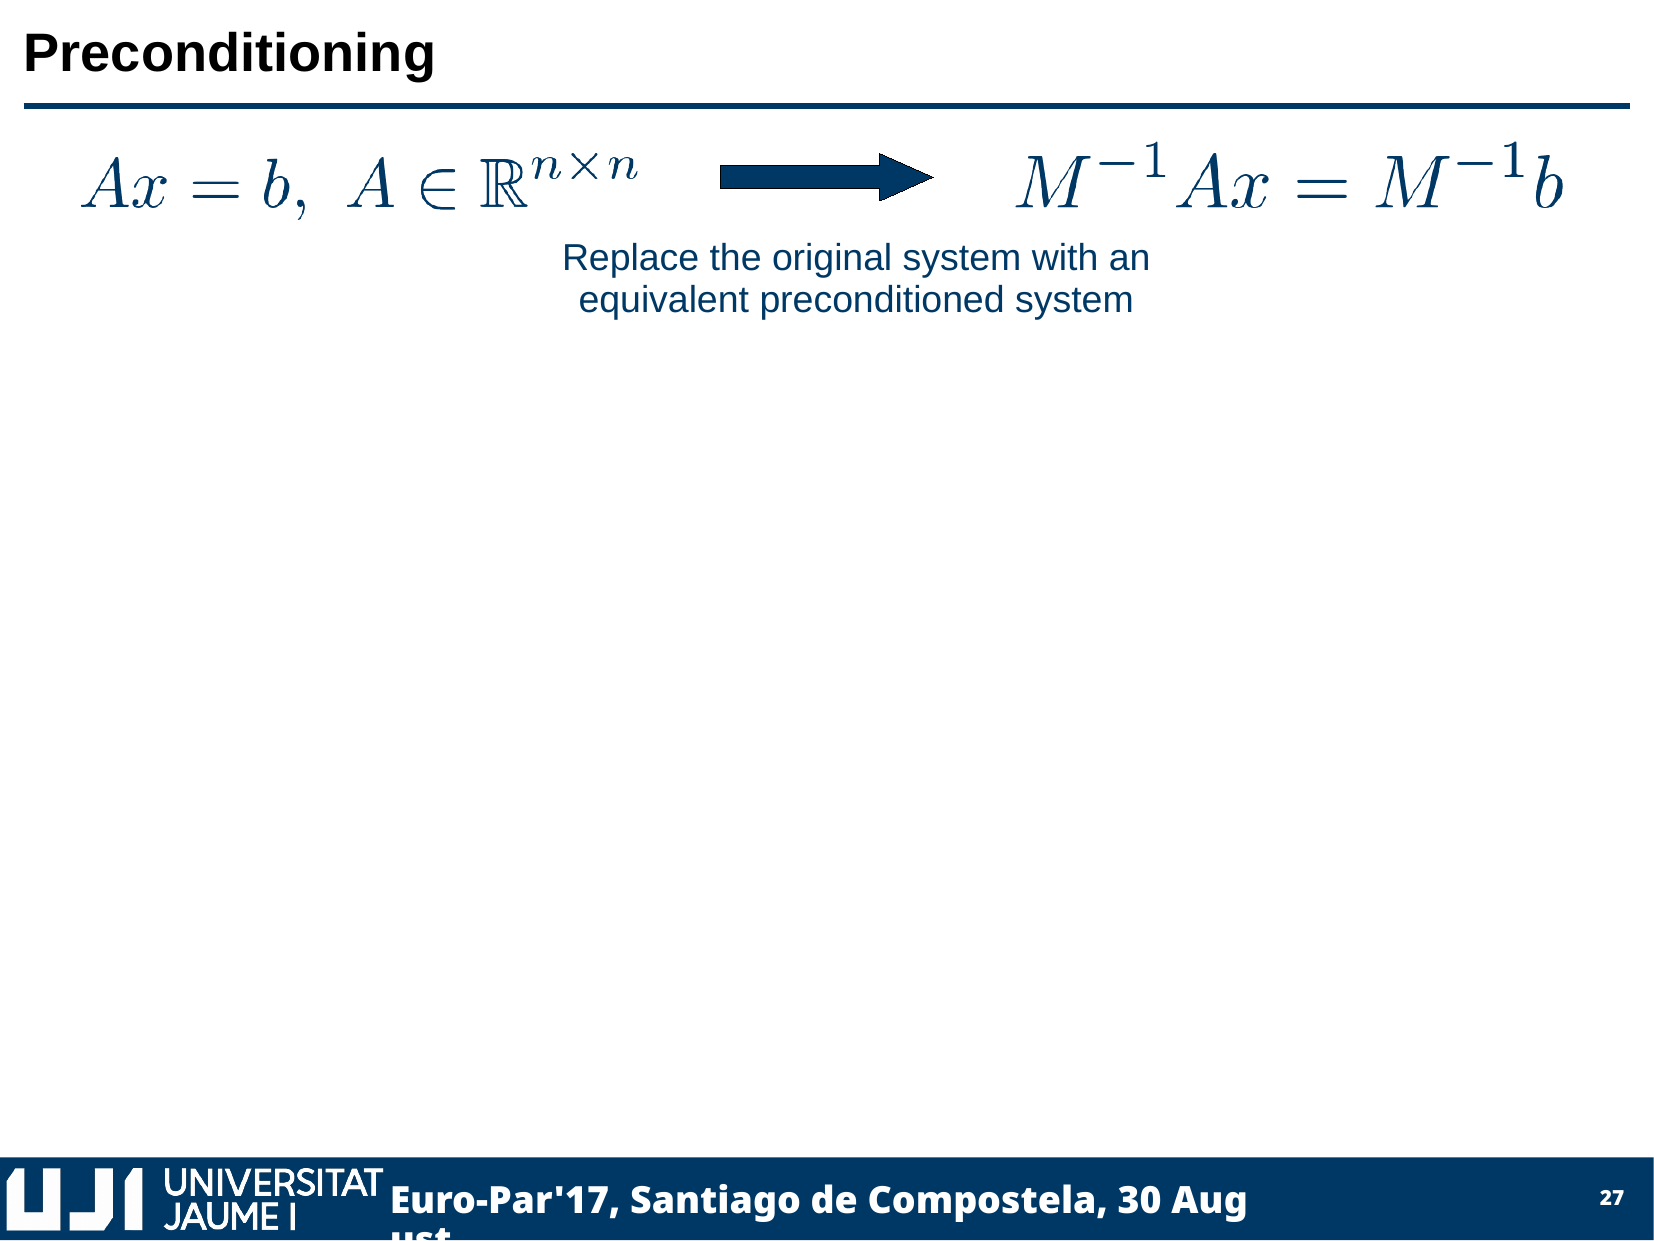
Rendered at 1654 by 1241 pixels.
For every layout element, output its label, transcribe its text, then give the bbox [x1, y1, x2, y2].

picture [1015, 141, 1563, 208]
list Replace the original system with an equivalent preconditioned system [437, 236, 1205, 343]
picture [81, 153, 638, 220]
text_box [720, 153, 934, 201]
picture [0, 1158, 390, 1241]
title Preconditioning [23, 0, 1630, 107]
